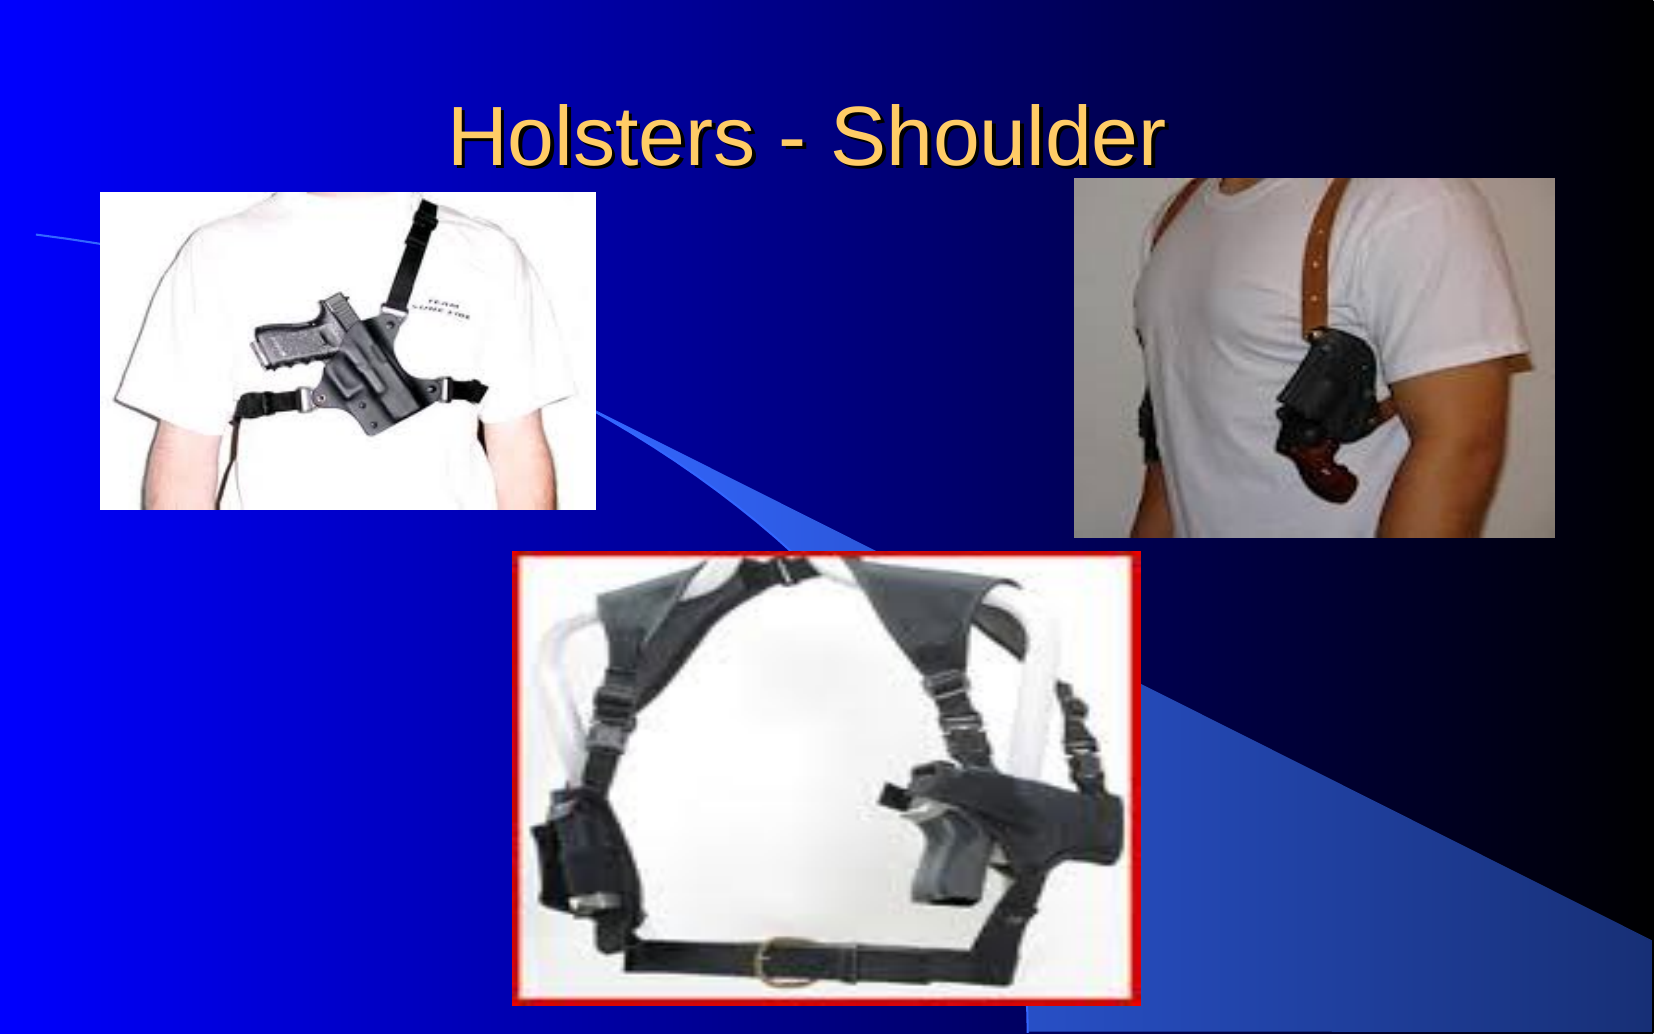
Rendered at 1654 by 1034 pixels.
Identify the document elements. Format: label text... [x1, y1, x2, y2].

picture [1074, 178, 1555, 538]
title Holsters - Shoulder [117, 68, 1522, 190]
picture [100, 192, 596, 510]
picture [512, 551, 1141, 1006]
